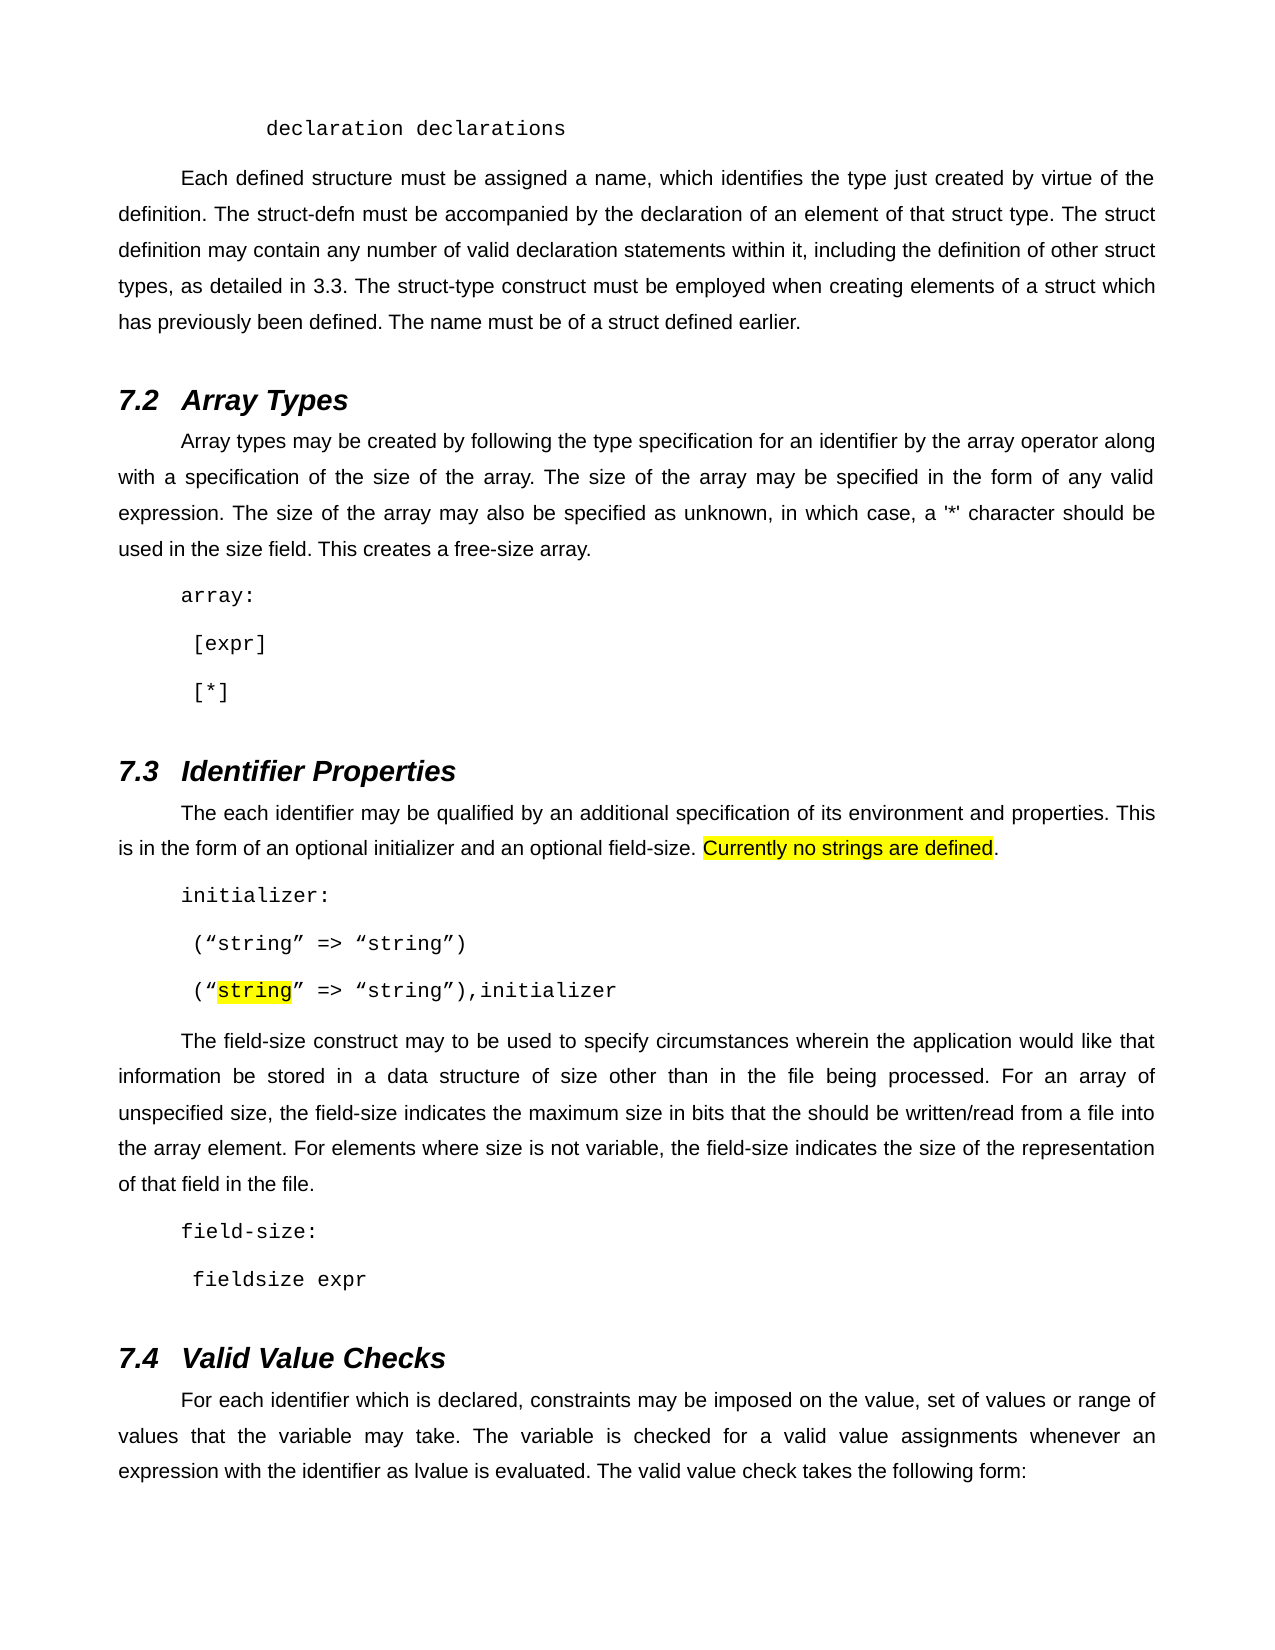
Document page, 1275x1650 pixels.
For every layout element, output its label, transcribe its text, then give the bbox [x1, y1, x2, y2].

subtitle Array Types [118, 383, 1157, 417]
text The each identifier may be qualified by an additional specification of its environment and properties. This is in the form of an optional initializer and an optional field-size. Currently no strings are defined. [118, 800, 1157, 860]
text The field-size construct may to be used to specify circumstances wherein the application would like that information be stored in a data structure of size other than in the file being processed. For an array of unspecified size, the field-size indicates the maximum size in bits that the should be written/read from a file into the array element. For elements where size is not variable, the field-size indicates the size of the representation of that field in the file. [118, 1028, 1157, 1196]
text initializer: [118, 885, 1157, 908]
text Array types may be created by following the type specification for an identifier by the array operator along with a specification of the size of the array. The size of the array may be specified in the form of any valid expression. The size of the array may also be specified as unknown, in which case, a '*' character should be used in the size field. This creates a free-size array. [118, 429, 1157, 561]
text (“string” => “string”) [118, 933, 1157, 956]
text declaration declarations [118, 118, 1157, 142]
subtitle Valid Value Checks [118, 1341, 1157, 1375]
text (“string” => “string”),initializer [118, 981, 1157, 1004]
text For each identifier which is declared, constraints may be imposed on the value, set of values or range of values that the variable may take. The variable is checked for a valid value assignments whenever an expression with the identifier as lvalue is evaluated. The valid value check takes the following form: [118, 1387, 1157, 1483]
text field-size: [118, 1221, 1157, 1244]
text fieldsize expr [118, 1268, 1157, 1292]
text [*] [118, 681, 1157, 705]
text [expr] [118, 633, 1157, 657]
subtitle Identifier Properties [118, 754, 1157, 788]
text Each defined structure must be assigned a name, which identifies the type just created by virtue of the definition. The struct-defn must be accompanied by the declaration of an element of that struct type. The struct definition may contain any number of valid declaration statements within it, including the definition of other struct types, as detailed in 3.3. The struct-type construct must be employed when creating elements of a struct which has previously been defined. The name must be of a struct defined earlier. [118, 166, 1157, 334]
text array: [118, 586, 1157, 609]
